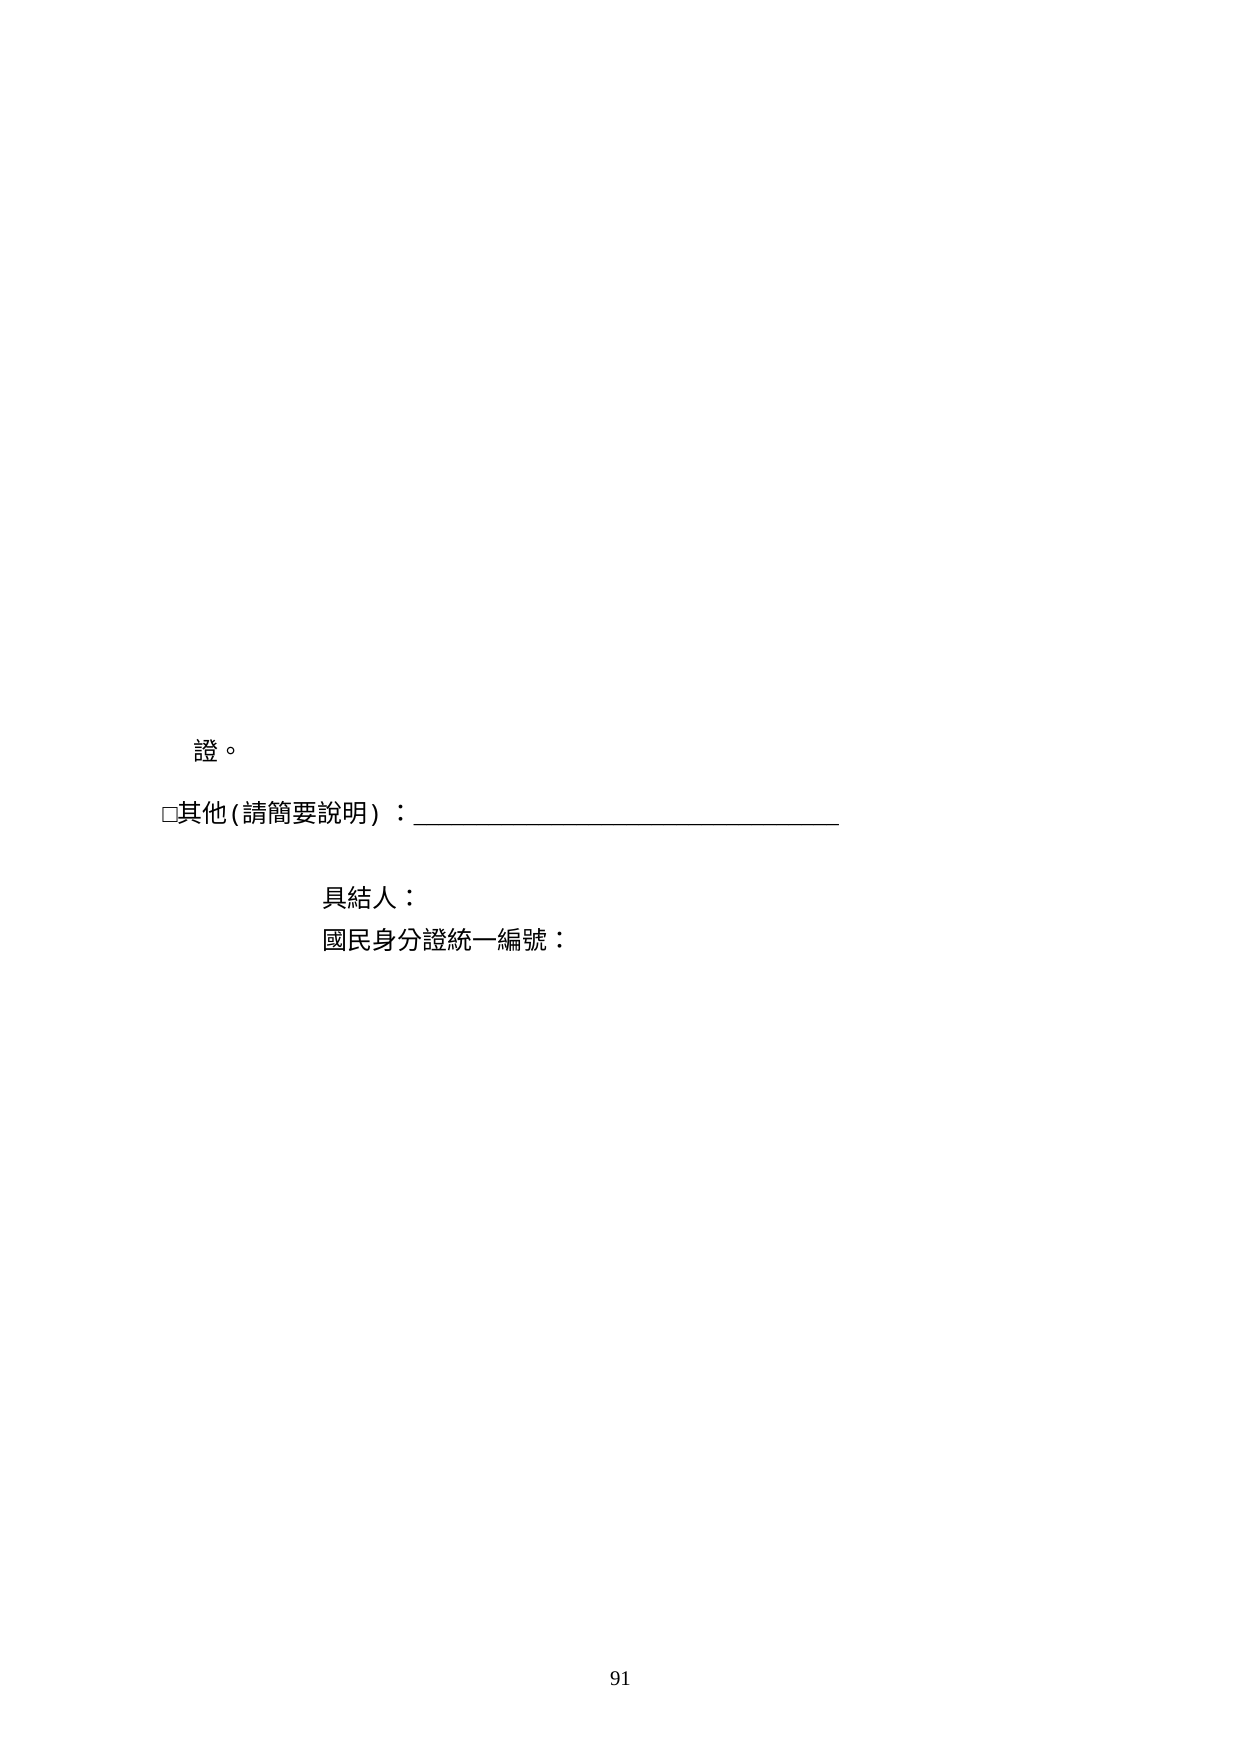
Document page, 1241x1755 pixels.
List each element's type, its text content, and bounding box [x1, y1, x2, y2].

text □其他(請簡要說明) ：__________________________________ [162, 770, 1152, 833]
text 國民身分證統一編號： [89, 916, 1152, 958]
text 證。 [162, 708, 1152, 770]
text 具結人： [89, 874, 1152, 916]
